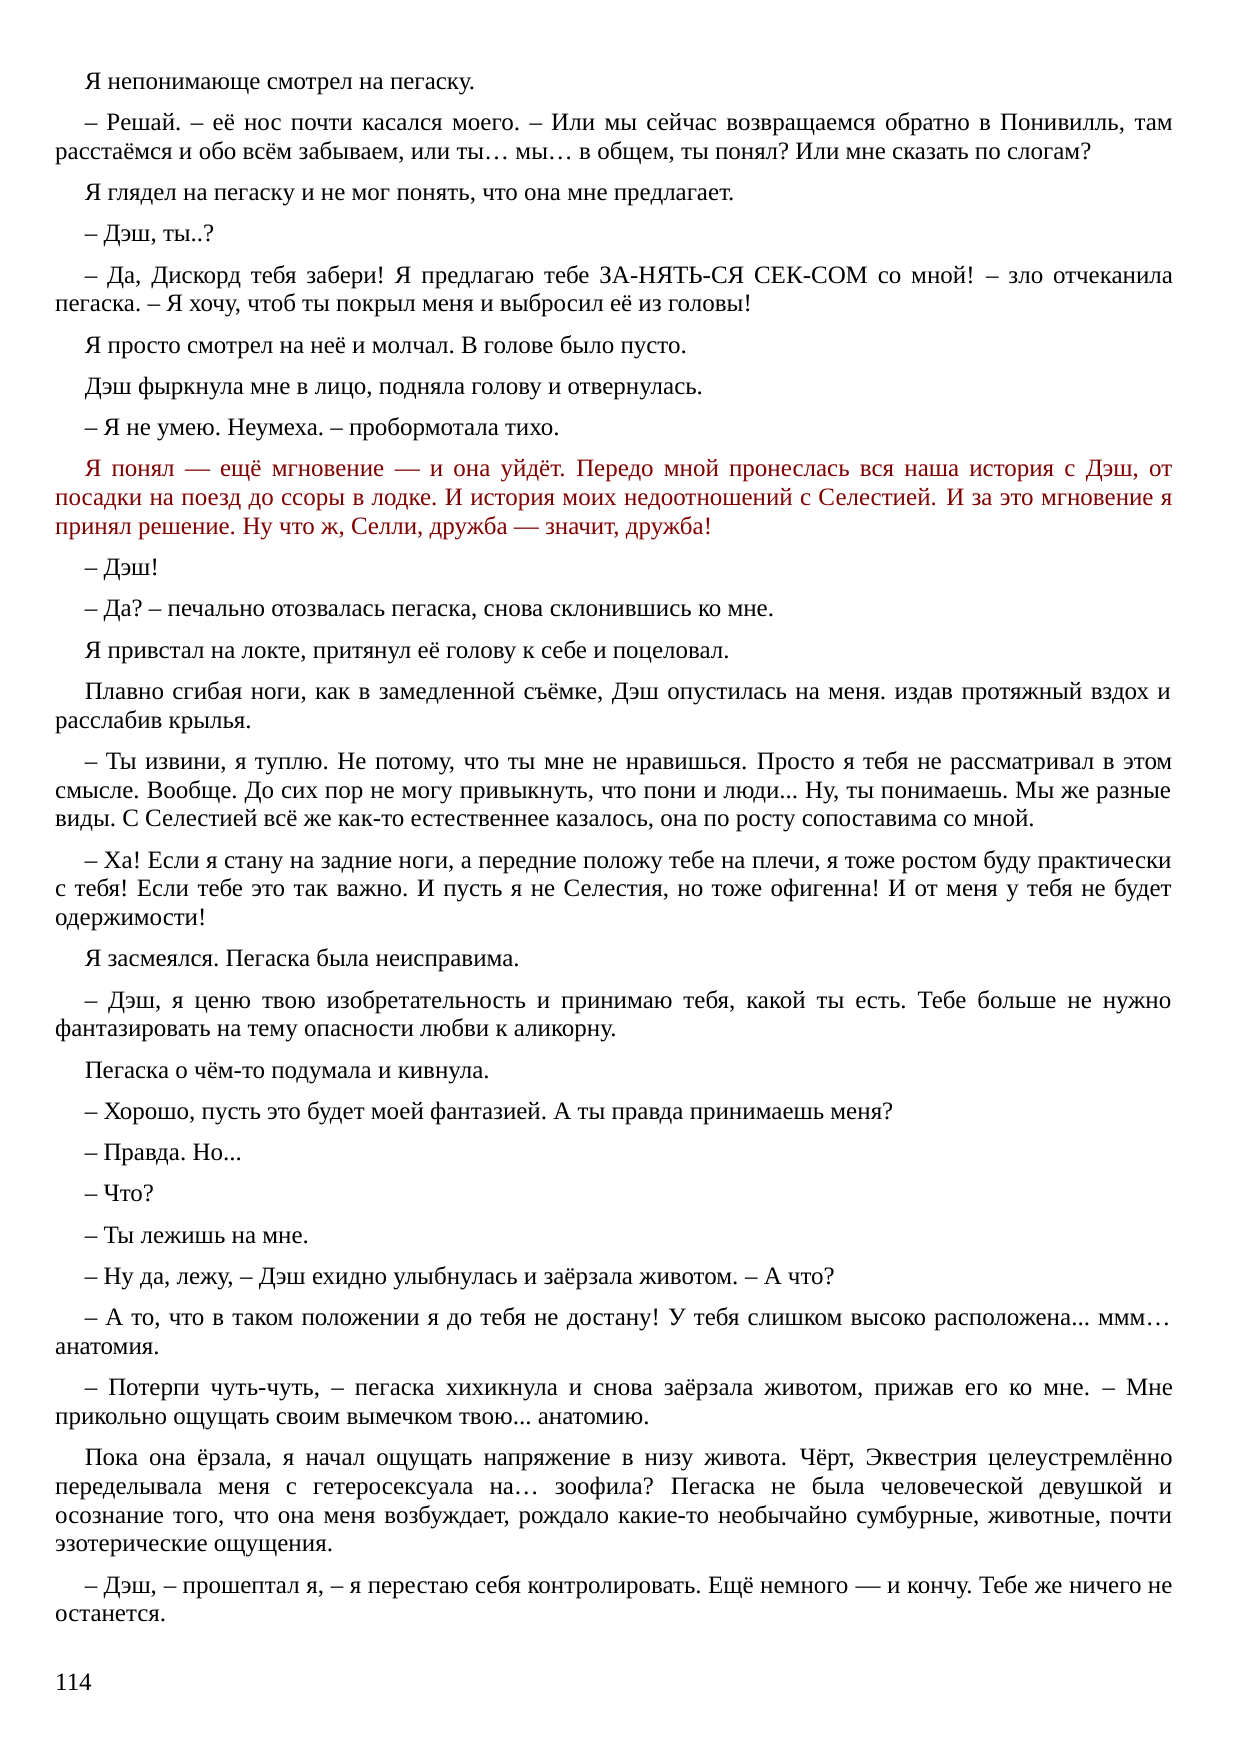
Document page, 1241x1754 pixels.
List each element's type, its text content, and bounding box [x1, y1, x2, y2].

text – Ты лежишь на мне. [55, 1220, 1173, 1248]
text Я просто смотрел на неё и молчал. В голове было пусто. [55, 330, 1173, 358]
text Я засмеялся. Пегаска была неисправима. [55, 943, 1173, 972]
text Я непонимающе смотрел на пегаску. [55, 66, 1173, 95]
text – Правда. Но... [55, 1137, 1173, 1166]
text – Потерпи чуть-чуть, – пегаска хихикнула и снова заёрзала животом, прижав его ко мне. – Мне прикольно ощущать своим вымечком твою... анатомию. [55, 1372, 1173, 1430]
text Дэш фыркнула мне в лицо, подняла голову и отвернулась. [55, 371, 1173, 400]
text Я глядел на пегаску и не мог понять, что она мне предлагает. [55, 177, 1173, 206]
text – Ты извини, я туплю. Не потому, что ты мне не нравишься. Просто я тебя не рассматривал в этом смысле. Вообще. До сих пор не могу привыкнуть, что пони и люди... Ну, ты понимаешь. Мы же разные виды. С Селестией всё же как-то естественнее казалось, она по росту сопоставима со мной. [55, 746, 1173, 832]
text Я понял — ещё мгновение — и она уйдёт. Передо мной пронеслась вся наша история с Дэш, от посадки на поезд до ссоры в лодке. И история моих недоотношений с Селестией. И за это мгновение я принял решение. Ну что ж, Селли, дружба — значит, дружба! [55, 453, 1173, 540]
text – Да, Дискорд тебя забери! Я предлагаю тебе ЗА-НЯТЬ-СЯ СЕК-СОМ со мной! – зло отчеканила пегаска. – Я хочу, чтоб ты покрыл меня и выбросил её из головы! [55, 260, 1173, 317]
text Пегаска о чём-то подумала и кивнула. [55, 1055, 1173, 1083]
text – Дэш, ты..? [55, 218, 1173, 247]
text – А то, что в таком положении я до тебя не достану! У тебя слишком высоко расположена... ммм… анатомия. [55, 1302, 1173, 1360]
text – Дэш, я ценю твою изобретательность и принимаю тебя, какой ты есть. Тебе больше не нужно фантазировать на тему опасности любви к аликорну. [55, 985, 1173, 1042]
text – Да? – печально отозвалась пегаска, снова склонившись ко мне. [55, 593, 1173, 622]
text – Что? [55, 1178, 1173, 1207]
text Я привстал на локте, притянул её голову к себе и поцеловал. [55, 635, 1173, 663]
text Плавно сгибая ноги, как в замедленной съёмке, Дэш опустилась на меня. издав протяжный вздох и расслабив крылья. [55, 676, 1173, 733]
text – Хорошо, пусть это будет моей фантазией. А ты правда принимаешь меня? [55, 1096, 1173, 1125]
text – Решай. – её нос почти касался моего. – Или мы сейчас возвращаемся обратно в Понивилль, там расстаёмся и обо всём забываем, или ты… мы… в общем, ты понял? Или мне сказать по слогам? [55, 107, 1173, 165]
text – Я не умею. Неумеха. – пробормотала тихо. [55, 412, 1173, 441]
text – Ха! Если я стану на задние ноги, а передние положу тебе на плечи, я тоже ростом буду практически с тебя! Если тебе это так важно. И пусть я не Селестия, но тоже офигенна! И от меня у тебя не будет одержимости! [55, 845, 1173, 931]
text Пока она ёрзала, я начал ощущать напряжение в низу живота. Чёрт, Эквестрия целеустремлённо переделывала меня с гетеросексуала на… зоофила? Пегаска не была человеческой девушкой и осознание того, что она меня возбуждает, рождало какие-то необычайно сумбурные, животные, почти эзотерические ощущения. [55, 1442, 1173, 1557]
text – Дэш! [55, 552, 1173, 581]
text – Ну да, лежу, – Дэш ехидно улыбнулась и заёрзала животом. – А что? [55, 1261, 1173, 1290]
text – Дэш, – прошептал я, – я перестаю себя контролировать. Ещё немного — и кончу. Тебе же ничего не останется. [55, 1570, 1173, 1627]
